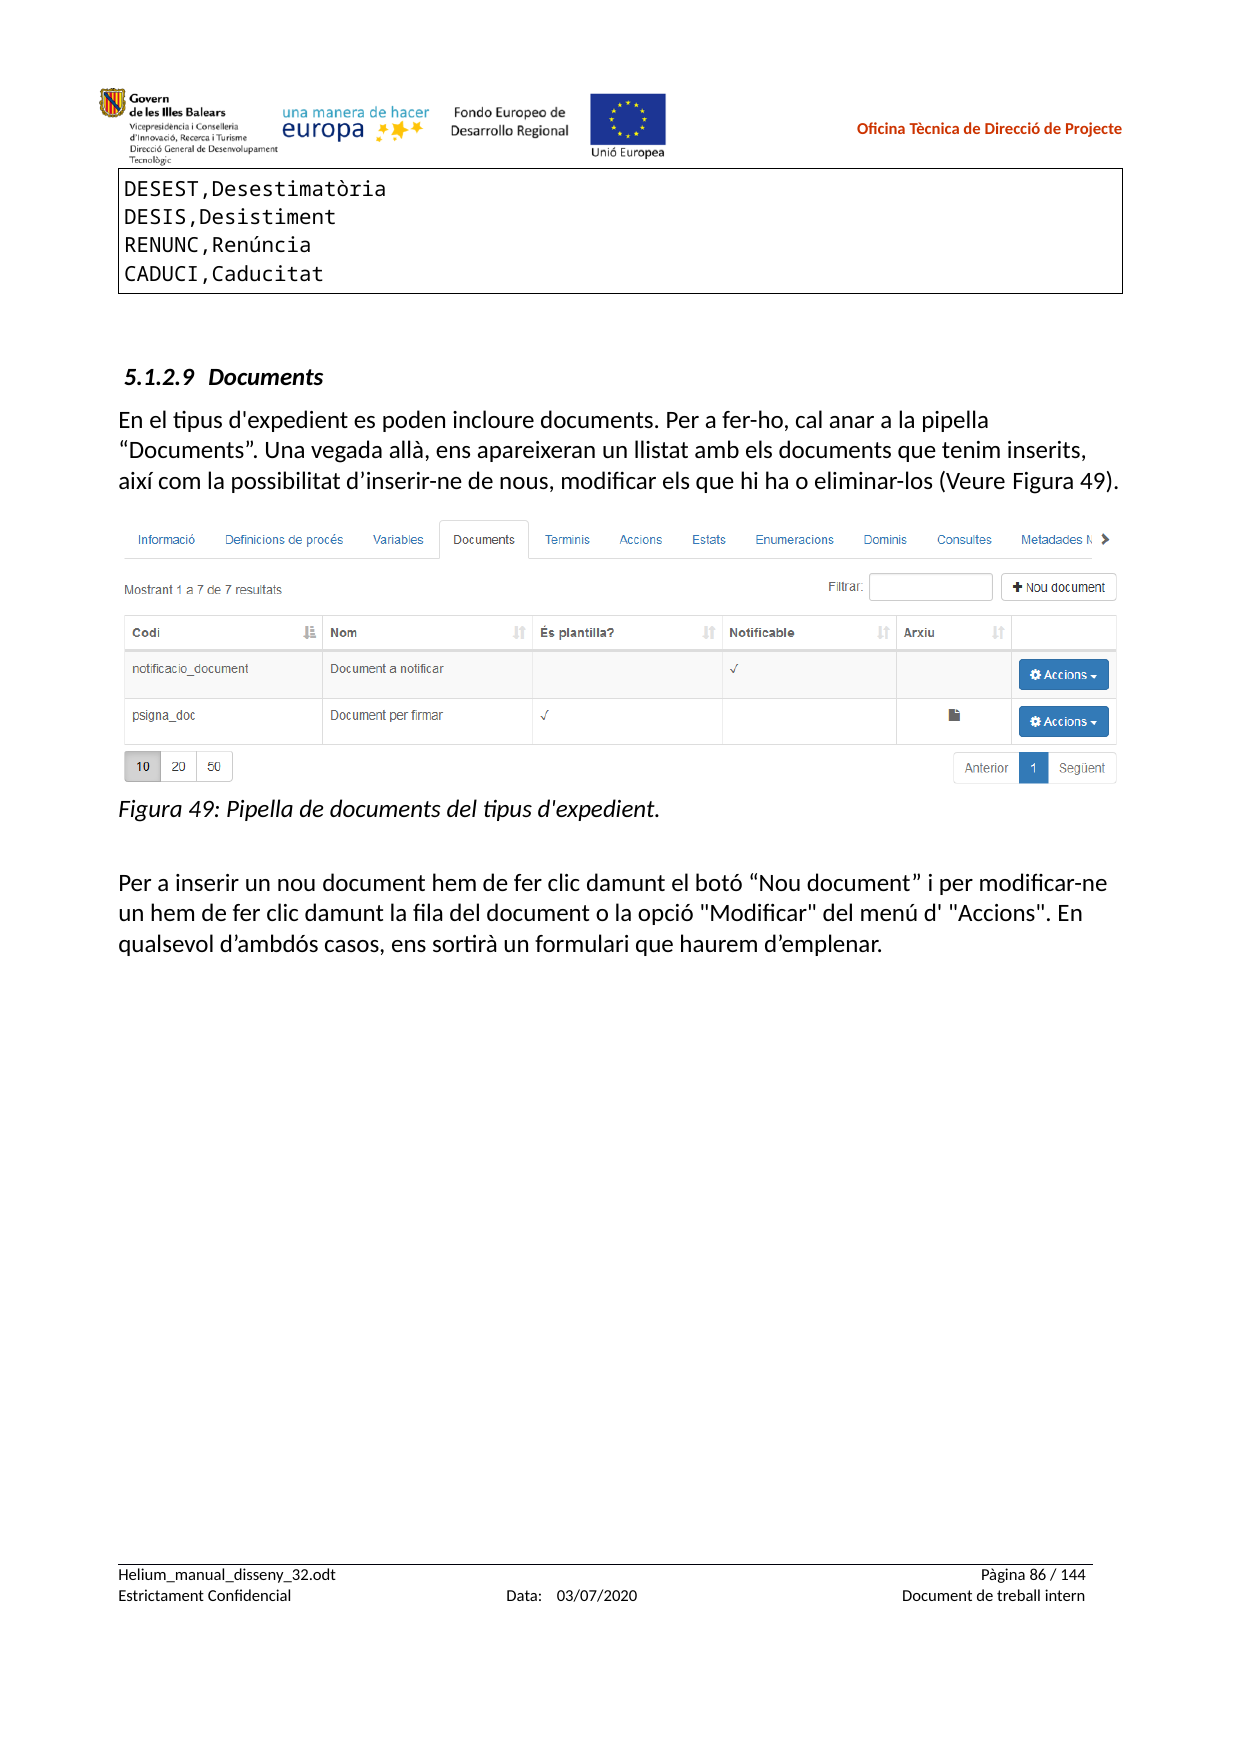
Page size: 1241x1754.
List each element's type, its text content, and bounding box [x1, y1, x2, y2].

subtitle Documents [118, 361, 1122, 392]
picture [99, 87, 668, 166]
text Per a inserir un nou document hem de fer clic damunt el botó “Nou document” i per modificar-ne un hem de fer clic damunt la fila del document o la opció "Modificar" del menú d' "Accions". En qualsevol d’ambdós casos, ens sortirà un formulari que haurem d’emplenar. [118, 867, 1122, 958]
table_header DESEST,Desestimatòria DESIS,Desistiment RENUNC,Renúncia CADUCI,Caducitat [119, 169, 1122, 293]
text En el tipus d'expedient es poden incloure documents. Per a fer-ho, cal anar a la pipella “Documents”. Una vegada allà, ens apareixeran un llistat amb els documents que tenim inserits, així com la possibilitat d’inserir-ne de nous, modificar els que hi ha o eliminar-los (Veure Figura 49). [118, 404, 1122, 496]
picture [118, 520, 1123, 794]
text Figura 49: Pipella de documents del tipus d'expedient. [118, 794, 1122, 824]
